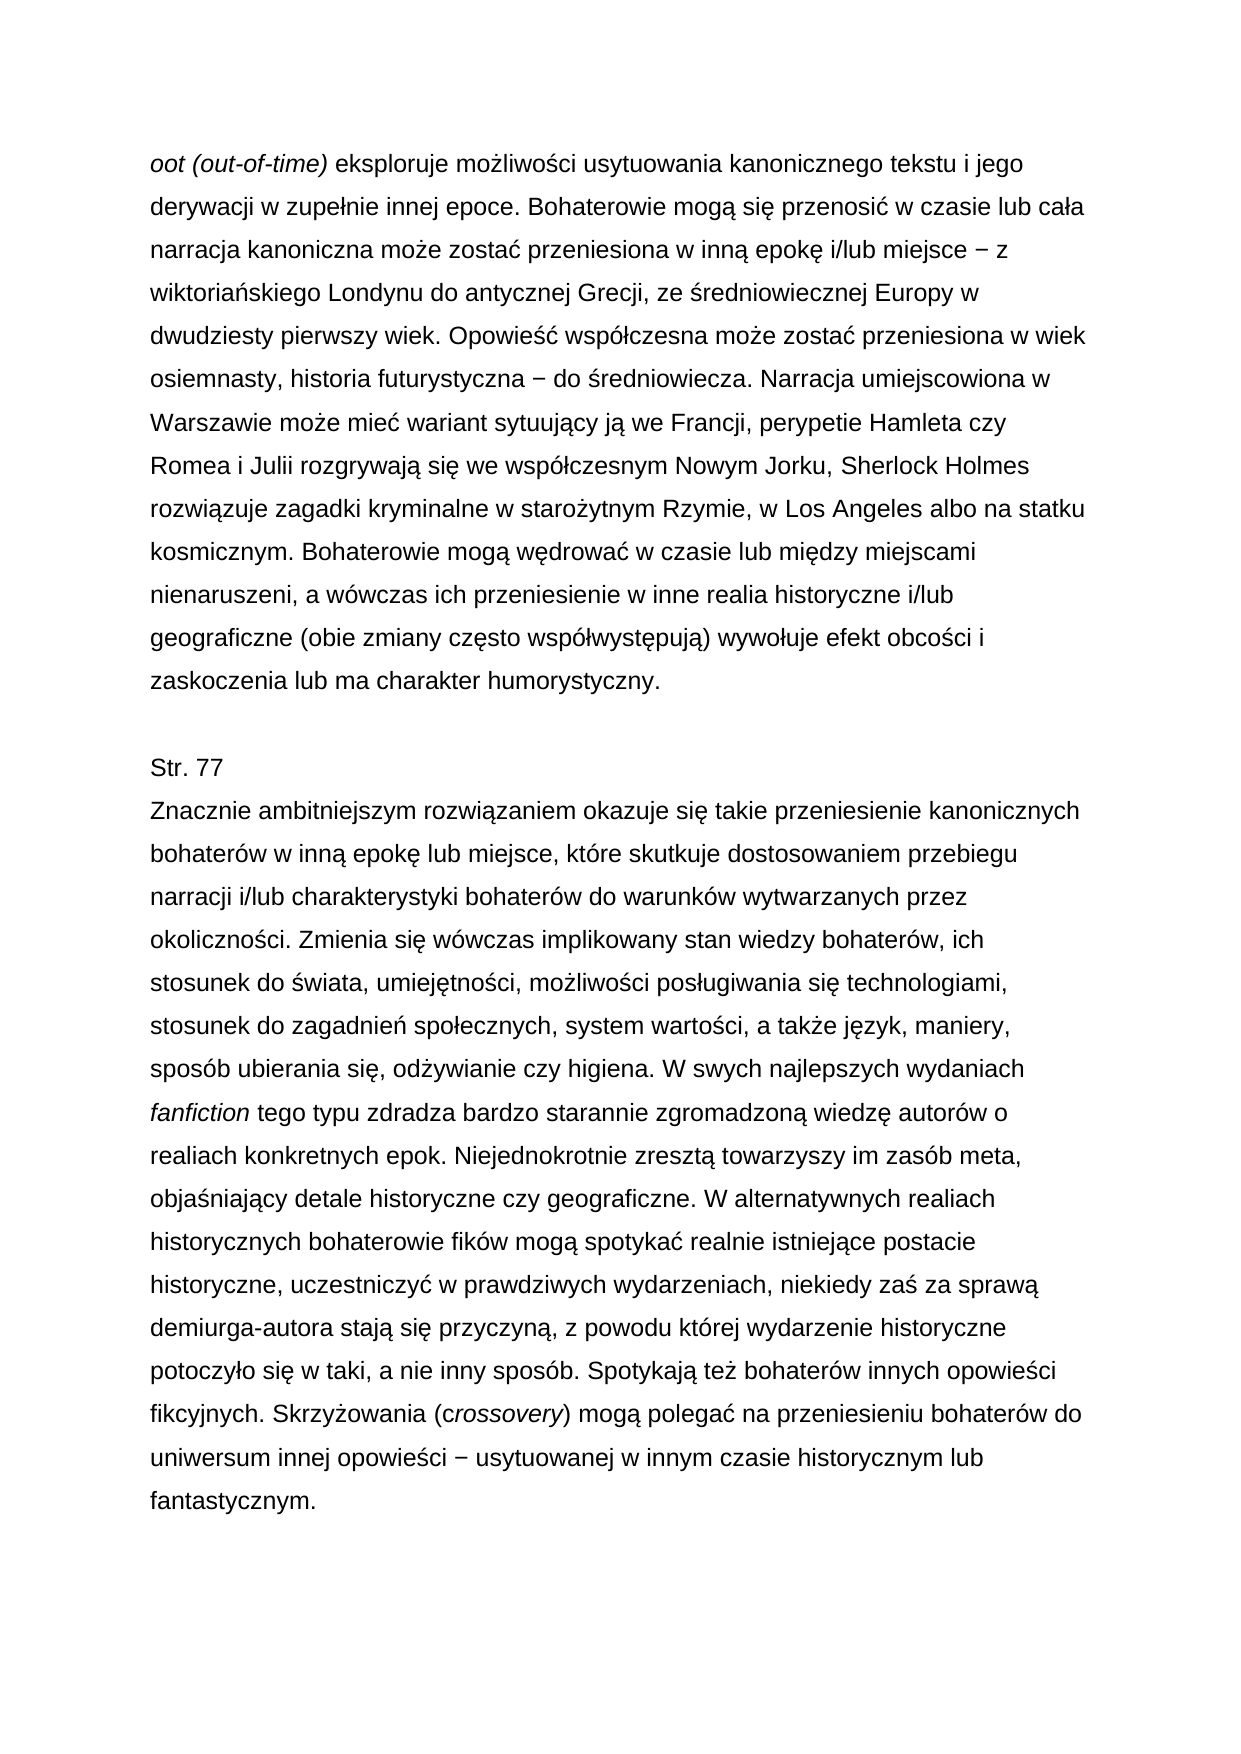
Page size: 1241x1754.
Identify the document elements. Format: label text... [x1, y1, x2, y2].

text Str. 77 [150, 753, 1090, 781]
text Znacznie ambitniejszym rozwiązaniem okazuje się takie przeniesienie kanonicznych bohaterów w inną epokę lub miejsce, które skutkuje dostosowaniem przebiegu narracji i/lub charakterystyki bohaterów do warunków wytwarzanych przez okoliczności. Zmienia się wówczas implikowany stan wiedzy bohaterów, ich stosunek do świata, umiejętności, możliwości posługiwania się technologiami, stosunek do zagadnień społecznych, system wartości, a także język, maniery, sposób ubierania się, odżywianie czy higiena. W swych najlepszych wydaniach fanfiction tego typu zdradza bardzo starannie zgromadzoną wiedzę autorów o realiach konkretnych epok. Niejednokrotnie zresztą towarzyszy im zasób meta, objaśniający detale historyczne czy geograficzne. W alternatywnych realiach historycznych bohaterowie fików mogą spotykać realnie istniejące postacie historyczne, uczestniczyć w prawdziwych wydarzeniach, niekiedy zaś za sprawą demiurga-autora stają się przyczyną, z powodu której wydarzenie historyczne potoczyło się w taki, a nie inny sposób. Spotykają też bohaterów innych opowieści fikcyjnych. Skrzyżowania (crossovery) mogą polegać na przeniesieniu bohaterów do uniwersum innej opowieści − usytuowanej w innym czasie historycznym lub fantastycznym. [150, 796, 1090, 1514]
text oot (out-of-time) eksploruje możliwości usytuowania kanonicznego tekstu i jego derywacji w zupełnie innej epoce. Bohaterowie mogą się przenosić w czasie lub cała narracja kanoniczna może zostać przeniesiona w inną epokę i/lub miejsce − z wiktoriańskiego Londynu do antycznej Grecji, ze średniowiecznej Europy w dwudziesty pierwszy wiek. Opowieść współczesna może zostać przeniesiona w wiek osiemnasty, historia futurystyczna − do średniowiecza. Narracja umiejscowiona w Warszawie może mieć wariant sytuujący ją we Francji, perypetie Hamleta czy Romea i Julii rozgrywają się we współczesnym Nowym Jorku, Sherlock Holmes rozwiązuje zagadki kryminalne w starożytnym Rzymie, w Los Angeles albo na statku kosmicznym. Bohaterowie mogą wędrować w czasie lub między miejscami nienaruszeni, a wówczas ich przeniesienie w inne realia historyczne i/lub geograficzne (obie zmiany często współwystępują) wywołuje efekt obcości i zaskoczenia lub ma charakter humorystyczny. [150, 149, 1090, 695]
